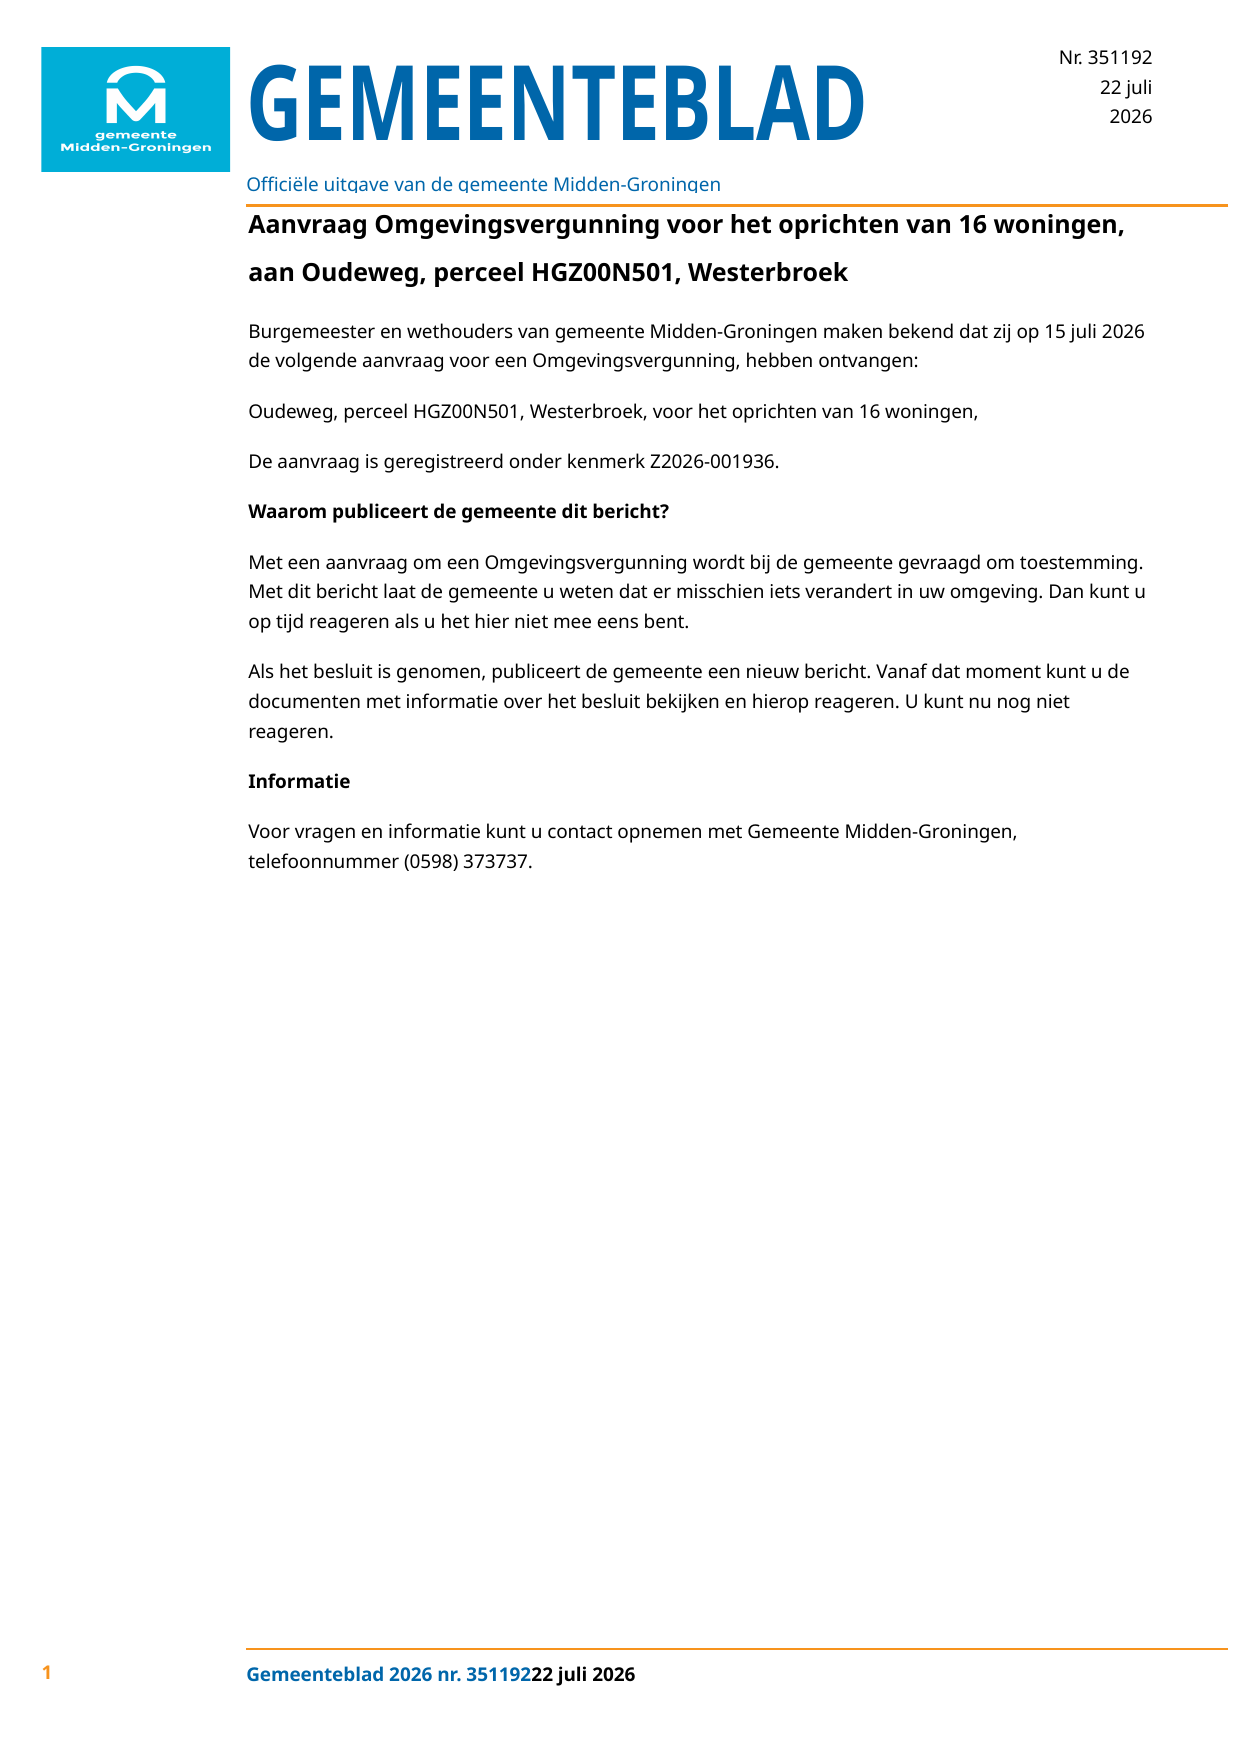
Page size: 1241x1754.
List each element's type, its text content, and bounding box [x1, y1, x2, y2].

picture [107, 89, 165, 122]
text Waarom publiceert de gemeente dit bericht? [248, 499, 1152, 524]
text Informatie [248, 768, 1152, 794]
picture [108, 66, 164, 82]
text Burgemeester en wethouders van gemeente Midden-Groningen maken bekend dat zij op 15 juli 2026 de volgende aanvraag voor een Omgevingsvergunning, hebben ontvangen: [248, 318, 1152, 373]
text Oudeweg, perceel HGZ00N501, Westerbroek, voor het oprichten van 16 woningen, [248, 398, 1152, 424]
text De aanvraag is geregistreerd onder kenmerk Z2026-001936. [248, 448, 1152, 474]
text Als het besluit is genomen, publiceert de gemeente een nieuw bericht. Vanaf dat moment kunt u de documenten met informatie over het besluit bekijken en hierop reageren. U kunt nu nog niet reageren. [248, 659, 1152, 744]
picture [184, 146, 190, 153]
text Aanvraag Omgevingsvergunning voor het oprichten van 16 woningen, aan Oudeweg, perceel HGZ00N501, Westerbroek [248, 207, 1152, 288]
text Voor vragen en informatie kunt u contact opnemen met Gemeente Midden-Groningen, telefoonnummer (0598) 373737. [248, 819, 1152, 874]
text Met een aanvraag om een Omgevingsvergunning wordt bij de gemeente gevraagd om toestemming. Met dit bericht laat de gemeente u weten dat er misschien iets verandert in uw omgeving. Dan kunt u op tijd reageren als u het hier niet mee eens bent. [248, 549, 1152, 634]
